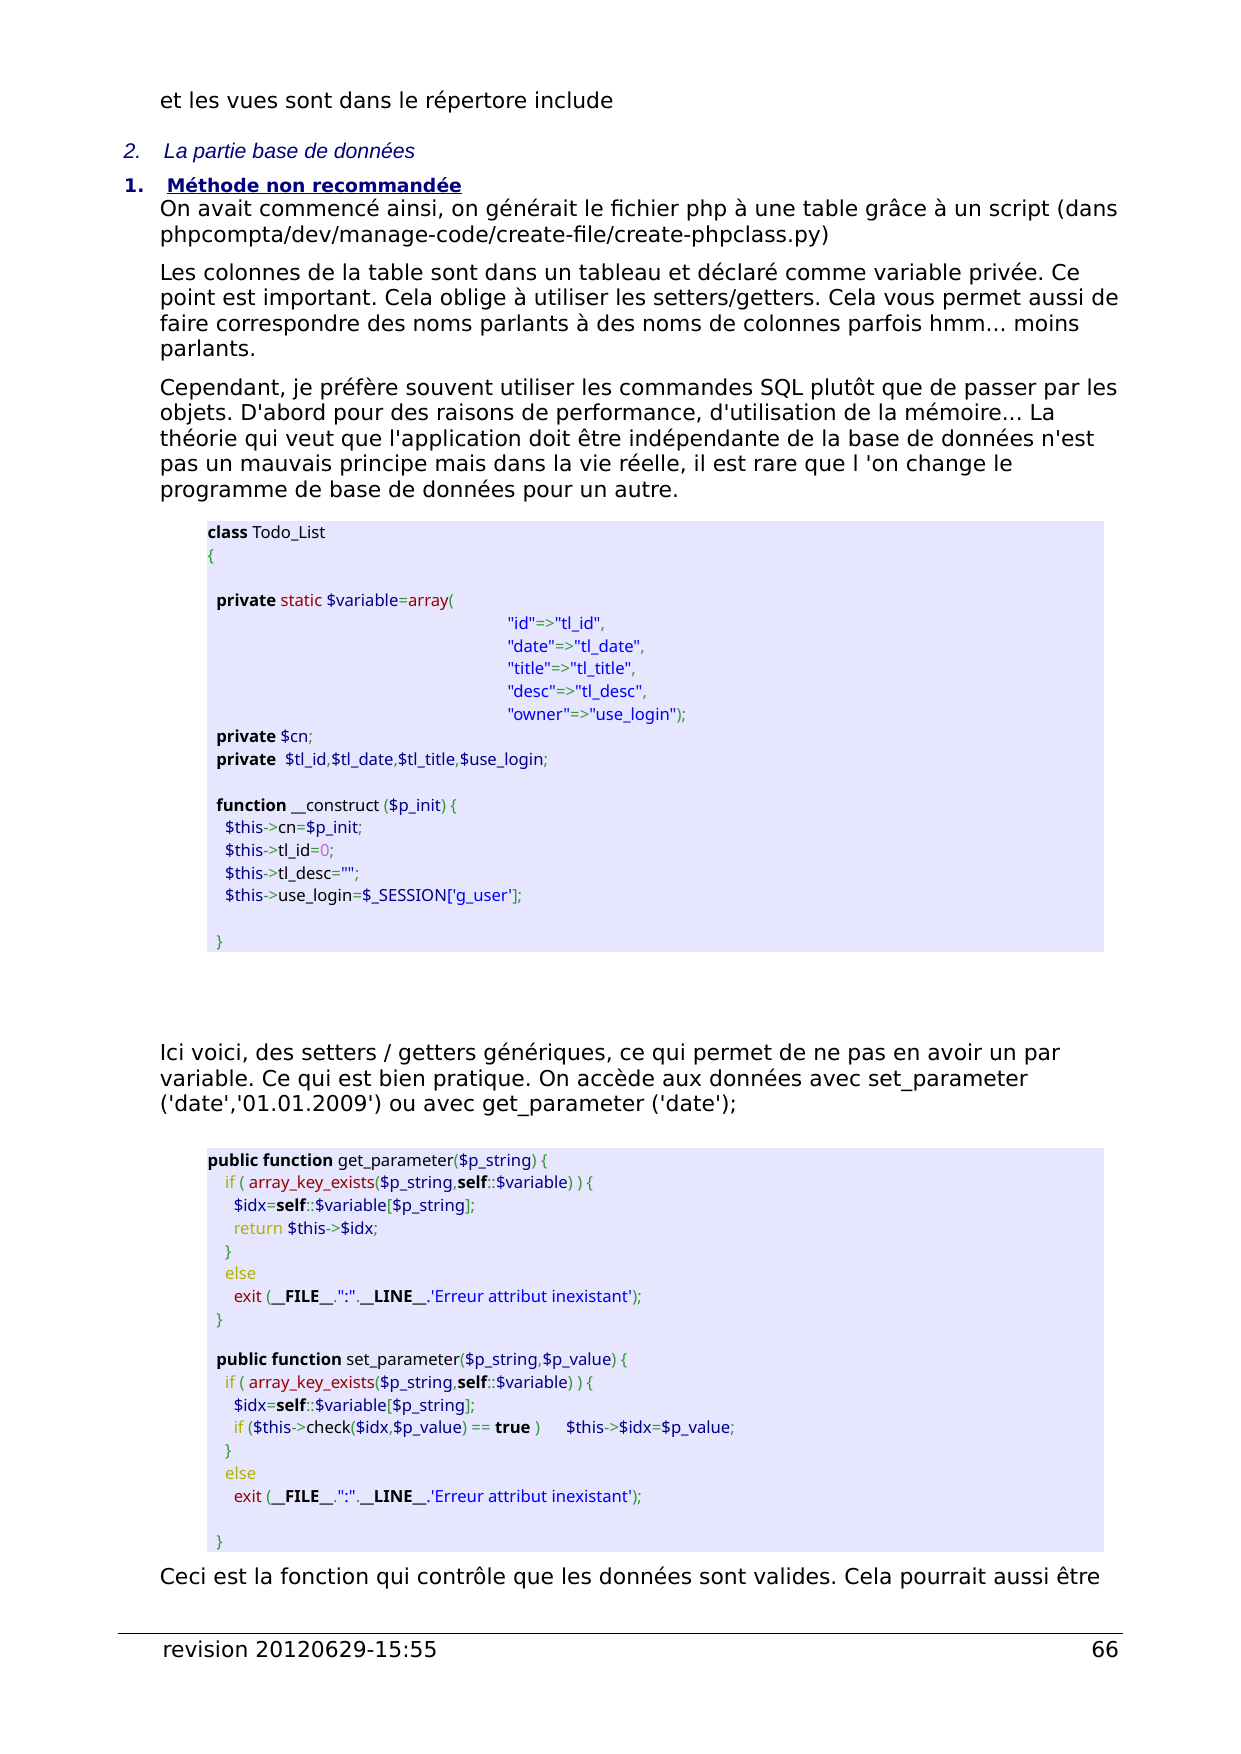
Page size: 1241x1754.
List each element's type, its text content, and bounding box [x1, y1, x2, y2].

text class Todo_List { private static $variable=array( "id"=>"tl_id", "date"=>"tl_date", "title"=>"tl_title", "desc"=>"tl_desc", "owner"=>"use_login"); private $cn; private $tl_id,$tl_date,$tl_title,$use_login; function __construct ($p_init) { $this->cn=$p_init; $this->tl_id=0; $this->tl_desc=""; $this->use_login=$_SESSION['g_user']; } [207, 521, 1104, 952]
subtitle La partie base de données [117, 138, 1123, 163]
text et les vues sont dans le répertore include [159, 88, 1123, 114]
text Ici voici, des setters / getters génériques, ce qui permet de ne pas en avoir un par variable. Ce qui est bien pratique. On accède aux données avec set_parameter ('date','01.01.2009') ou avec get_parameter ('date'); [159, 1040, 1123, 1117]
text Cependant, je préfère souvent utiliser les commandes SQL plutôt que de passer par les objets. D'abord pour des raisons de performance, d'utilisation de la mémoire... La théorie qui veut que l'application doit être indépendante de la base de données n'est pas un mauvais principe mais dans la vie réelle, il est rare que l 'on change le programme de base de données pour un autre. [159, 374, 1123, 502]
text On avait commencé ainsi, on générait le fichier php à une table grâce à un script (dans phpcompta/dev/manage-code/create-file/create-phpclass.py) [159, 196, 1123, 247]
subtitle Méthode non recommandée [117, 174, 1123, 196]
text Les colonnes de la table sont dans un tableau et déclaré comme variable privée. Ce point est important. Cela oblige à utiliser les setters/getters. Cela vous permet aussi de faire correspondre des noms parlants à des noms de colonnes parfois hmm... moins parlants. [159, 260, 1123, 362]
text public function set_parameter($p_string,$p_value) { if ( array_key_exists($p_string,self::$variable) ) { $idx=self::$variable[$p_string]; if ($this->check($idx,$p_value) == true ) $this->$idx=$p_value; } else exit (__FILE__.":".__LINE__.'Erreur attribut inexistant'); } [207, 1348, 1104, 1552]
text public function get_parameter($p_string) { if ( array_key_exists($p_string,self::$variable) ) { $idx=self::$variable[$p_string]; return $this->$idx; } else exit (__FILE__.":".__LINE__.'Erreur attribut inexistant'); } [207, 1148, 1104, 1330]
text Ceci est la fonction qui contrôle que les données sont valides. Cela pourrait aussi être [159, 1564, 1123, 1590]
